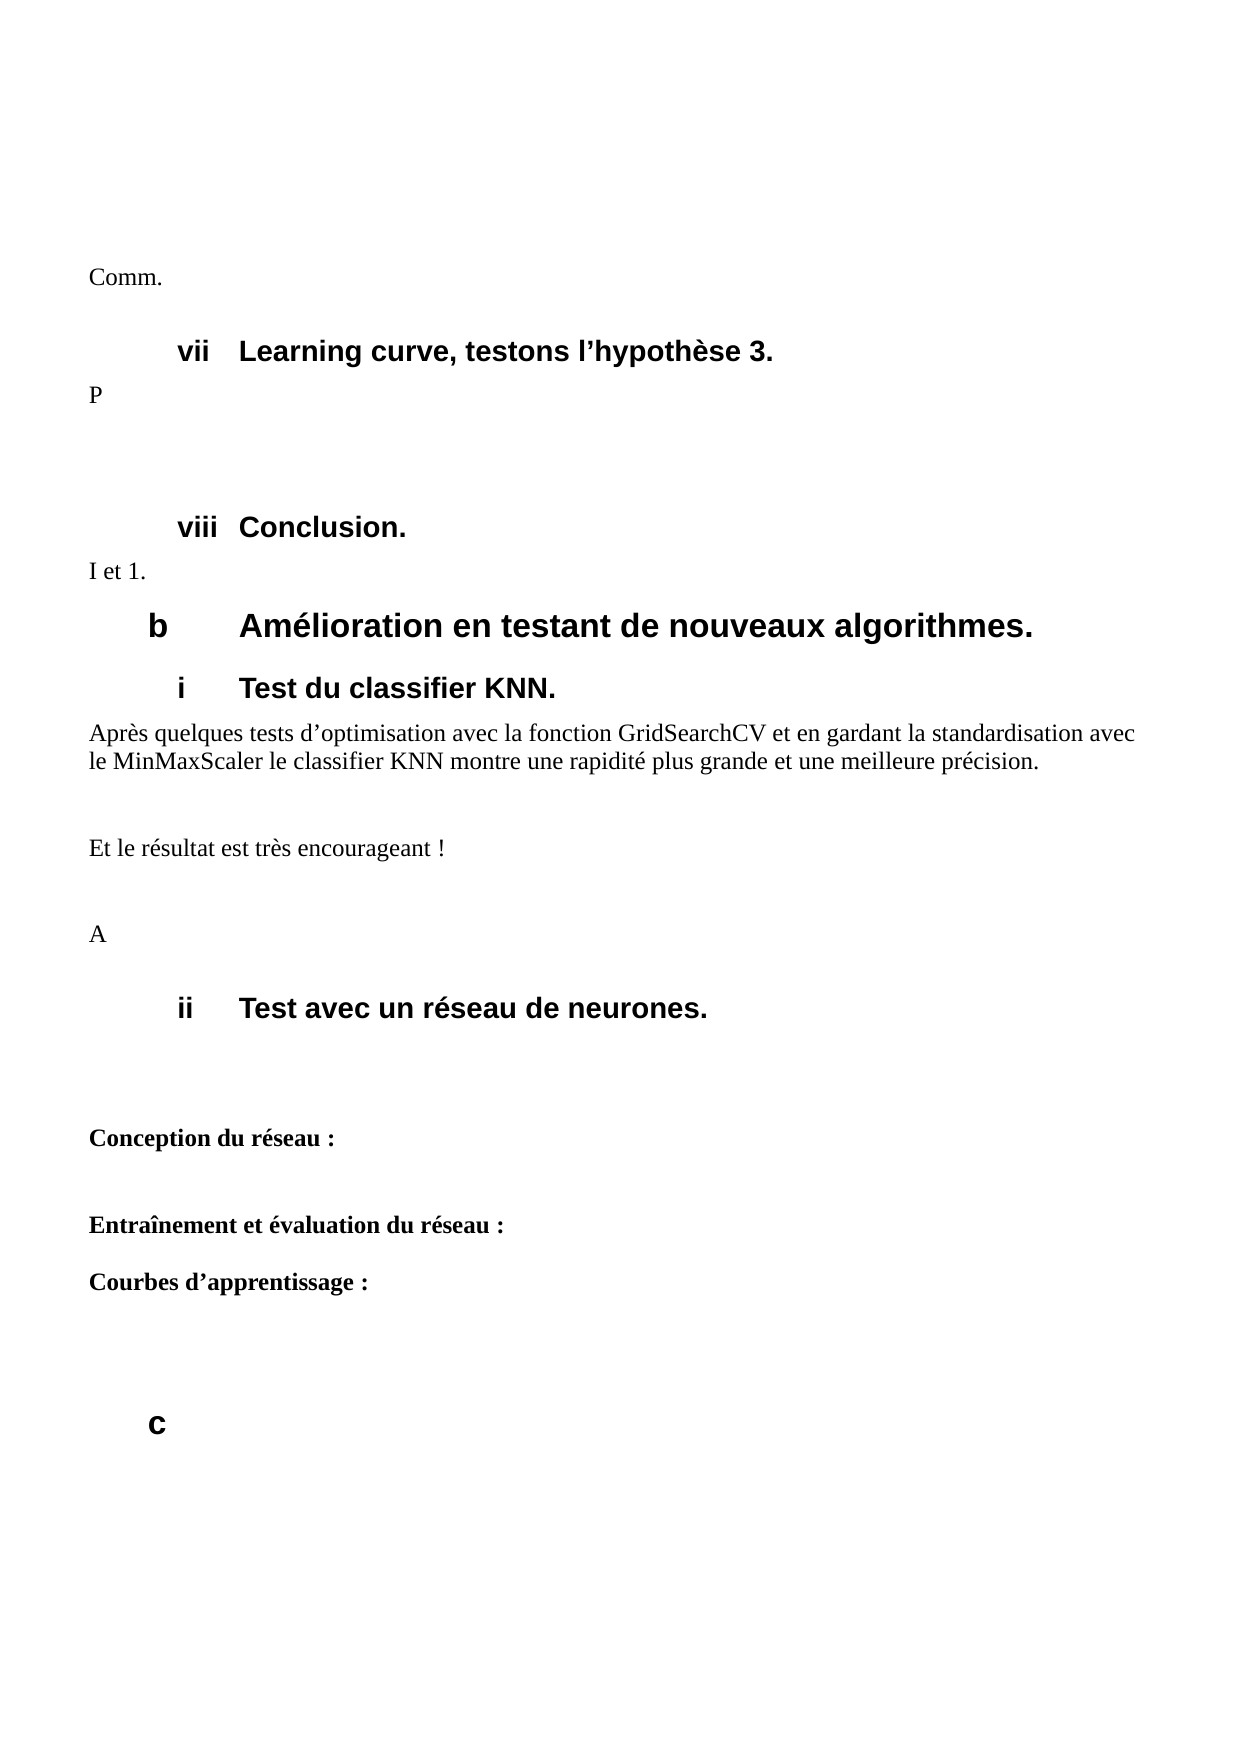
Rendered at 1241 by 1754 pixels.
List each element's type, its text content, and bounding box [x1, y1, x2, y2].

subtitle Conclusion. [88, 510, 1152, 543]
text Entraînement et évaluation du réseau : [88, 1210, 1152, 1238]
subtitle Test du classifier KNN. [88, 671, 1152, 705]
text Courbes d’apprentissage : [88, 1267, 1152, 1296]
text Après quelques tests d’optimisation avec la fonction GridSearchCV et en gardant la standardisation avec le MinMaxScaler le classifier KNN montre une rapidité plus grande et une meilleure précision. [88, 718, 1152, 775]
text P [88, 380, 1152, 409]
text Comm. [88, 262, 1152, 291]
subtitle Amélioration en testant de nouveaux algorithmes. [88, 606, 1152, 644]
text I et 1. [88, 556, 1152, 585]
subtitle Learning curve, testons l’hypothèse 3. [88, 334, 1152, 368]
text Et le résultat est très encourageant ! [88, 833, 1152, 861]
text A [88, 919, 1152, 948]
text Conception du réseau : [88, 1123, 1152, 1152]
subtitle Test avec un réseau de neurones. [88, 991, 1152, 1025]
